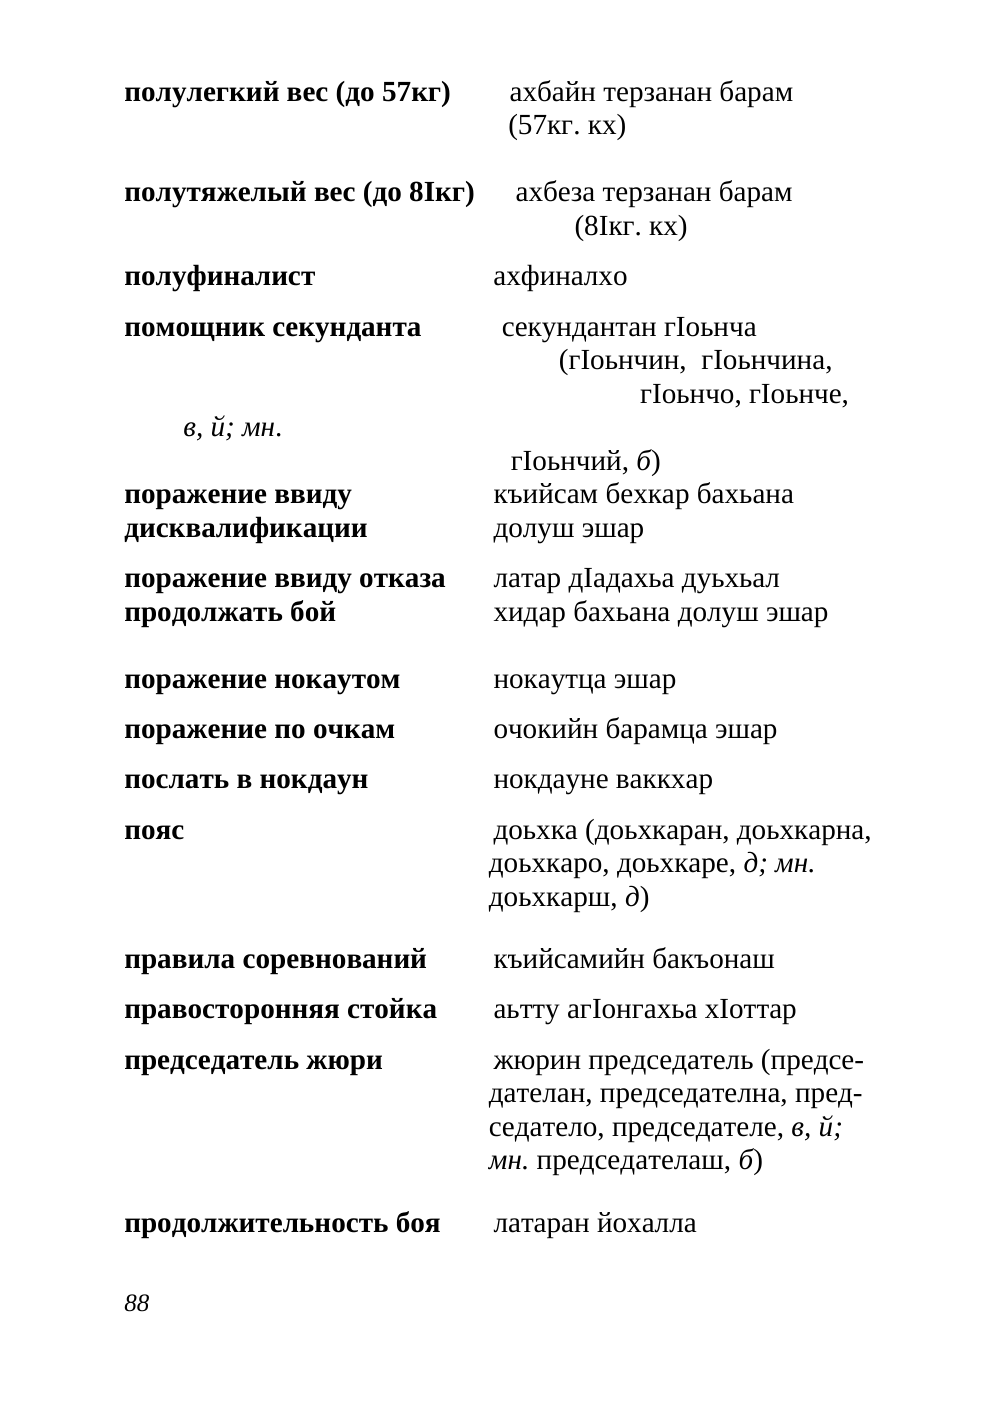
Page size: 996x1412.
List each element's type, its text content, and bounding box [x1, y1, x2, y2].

text дателан, председателна, пред- [124, 1075, 877, 1109]
text дисквалификации долуш эшар [124, 510, 877, 543]
text продолжительность боя латаран йохалла [124, 1205, 877, 1238]
text мн. председателаш, б) [124, 1142, 877, 1176]
text продолжать бой хидар бахьана долуш эшар [124, 594, 877, 627]
text председатель жюри жюрин председатель (предсе- [124, 1042, 877, 1075]
text гIоьнчий, б) [124, 443, 877, 476]
text поражение ввиду отказа латар дIадахьа дуьхьал [124, 560, 877, 594]
text правила соревнований къийсамийн бакъонаш [124, 941, 877, 975]
text седатело, председателе, в, й; [124, 1109, 877, 1142]
text пояс доьхка (доьхкаран, доьхкарна, [124, 812, 877, 845]
text полулегкий вес (до 57кг) ахбайн терзанан барам [124, 74, 877, 107]
text (8Iкг. кх) [124, 208, 877, 242]
text поражение нокаутом нокаутца эшар [124, 661, 877, 694]
text помощник секунданта секундантан гIоьнча (гIоьнчин, гIоьнчина, гIоьнчо, гIоьнче, в, й; мн. [124, 309, 877, 443]
text доьхкарш, д) [124, 879, 877, 912]
text доьхкаро, доьхкаре, д; мн. [124, 845, 877, 879]
text (57кг. кх) [66, 107, 877, 141]
text поражение ввиду къийсам бехкар бахьана [124, 476, 877, 510]
text правосторонняя стойка аьтту агIонгахьа хIоттар [124, 991, 877, 1025]
text полутяжелый вес (до 8Iкг) ахбеза терзанан барам [124, 174, 877, 208]
text послать в нокдаун нокдауне ваккхар [124, 761, 877, 795]
text поражение по очкам очокийн барамца эшар [124, 711, 877, 745]
text полуфиналист ахфиналхо [124, 258, 877, 292]
